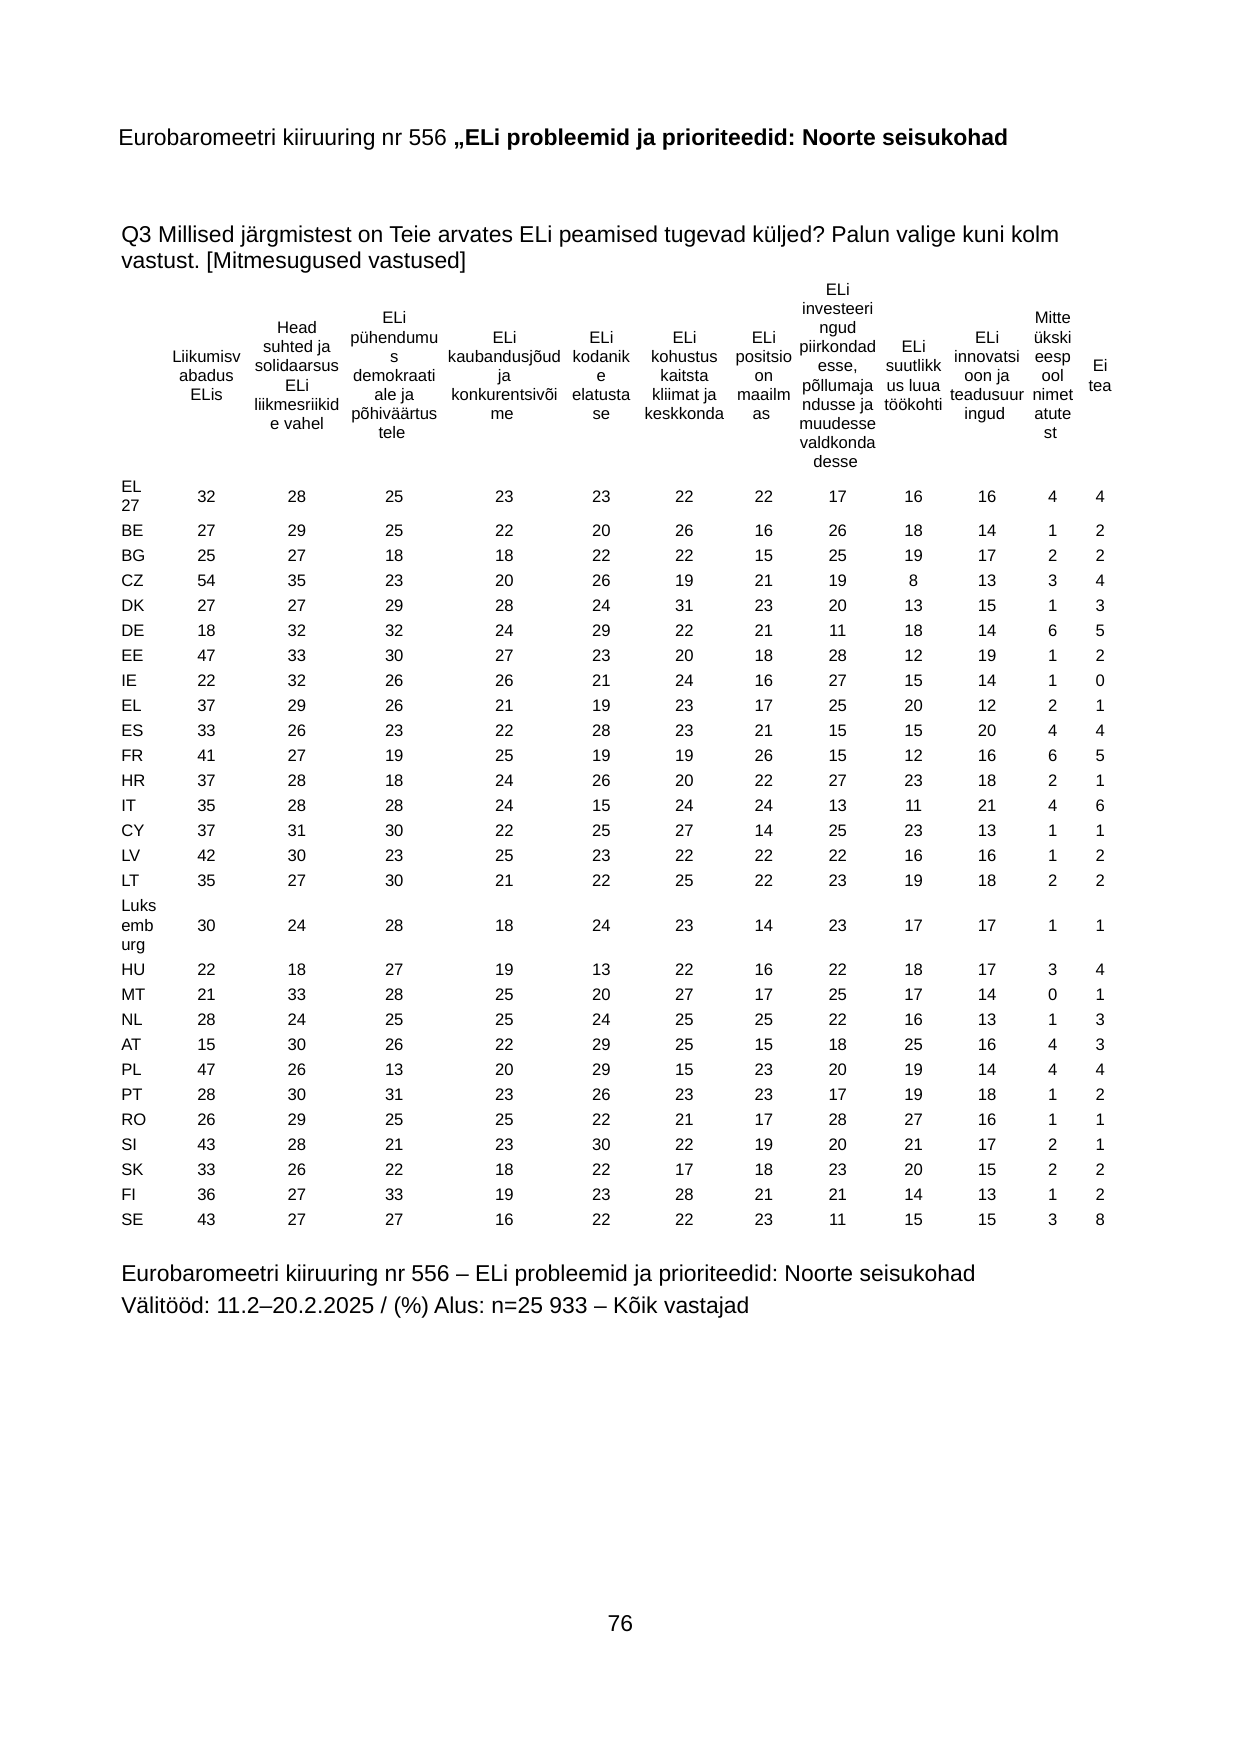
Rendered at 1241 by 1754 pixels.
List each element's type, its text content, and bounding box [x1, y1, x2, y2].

table_cell 13 [946, 1007, 1027, 1032]
table_cell 12 [880, 643, 946, 668]
table_cell 21 [733, 568, 795, 593]
table_cell HR [118, 768, 165, 793]
table_cell CZ [118, 568, 165, 593]
table_cell 23 [733, 1207, 795, 1232]
table_cell 13 [566, 957, 636, 982]
table_cell 25 [795, 982, 880, 1007]
table_cell 1 [1027, 1007, 1078, 1032]
table_cell 15 [636, 1057, 732, 1082]
table_cell 22 [442, 1032, 566, 1057]
table_cell 15 [946, 593, 1027, 618]
table_cell 26 [248, 718, 346, 743]
table_cell 2 [1078, 1082, 1122, 1107]
table_cell 22 [566, 868, 636, 893]
table_cell RO [118, 1107, 165, 1132]
table_cell 15 [165, 1032, 248, 1057]
table_cell 18 [248, 957, 346, 982]
table_cell Mitte ükski eespool nimetatutest [1027, 277, 1078, 474]
table_cell 26 [346, 1032, 442, 1057]
table_cell [1027, 1232, 1078, 1257]
table_cell 20 [442, 1057, 566, 1082]
table_cell 15 [795, 743, 880, 768]
table_cell HU [118, 957, 165, 982]
table_cell 2 [1078, 518, 1122, 543]
table_cell 19 [566, 693, 636, 718]
table_cell 23 [795, 1157, 880, 1182]
table_cell 16 [946, 474, 1027, 518]
table_cell 15 [946, 1207, 1027, 1232]
table_cell 22 [636, 843, 732, 868]
table_cell 22 [733, 768, 795, 793]
table_cell MT [118, 982, 165, 1007]
table_cell 25 [346, 1107, 442, 1132]
table_cell 17 [795, 1082, 880, 1107]
table_cell 25 [442, 1007, 566, 1032]
table_cell 24 [442, 793, 566, 818]
table_cell 23 [636, 718, 732, 743]
table_cell 24 [566, 1007, 636, 1032]
table_cell 14 [733, 893, 795, 957]
table_cell 29 [566, 618, 636, 643]
table_cell 26 [636, 518, 732, 543]
table_cell 19 [946, 643, 1027, 668]
table_cell 31 [636, 593, 732, 618]
table_cell 25 [442, 743, 566, 768]
table_cell 1 [1078, 893, 1122, 957]
table_cell 22 [165, 957, 248, 982]
table_cell ES [118, 718, 165, 743]
table_cell 22 [636, 1132, 732, 1157]
table_cell 35 [165, 868, 248, 893]
table_cell 37 [165, 818, 248, 843]
table_cell 2 [1078, 843, 1122, 868]
table_cell EE [118, 643, 165, 668]
table_cell 12 [880, 743, 946, 768]
table_cell 31 [248, 818, 346, 843]
table_cell ELi positsioon maailmas [733, 277, 795, 474]
table_cell 27 [795, 768, 880, 793]
table_cell 21 [442, 693, 566, 718]
table_cell 12 [946, 693, 1027, 718]
table_cell 37 [165, 768, 248, 793]
table_cell 22 [346, 1157, 442, 1182]
table_cell 20 [946, 718, 1027, 743]
table_cell 29 [248, 518, 346, 543]
table_cell 14 [733, 818, 795, 843]
table_cell 25 [346, 1007, 442, 1032]
table_cell 26 [165, 1107, 248, 1132]
table_cell 18 [733, 643, 795, 668]
table_cell 21 [442, 868, 566, 893]
table_cell 1 [1027, 593, 1078, 618]
table_cell 1 [1027, 1107, 1078, 1132]
table_cell [346, 1232, 442, 1257]
table_cell 17 [946, 1132, 1027, 1157]
table_cell 29 [566, 1032, 636, 1057]
table_cell 4 [1078, 957, 1122, 982]
table_cell 18 [946, 768, 1027, 793]
table_cell 28 [248, 474, 346, 518]
table_cell 27 [165, 593, 248, 618]
table_cell 20 [566, 982, 636, 1007]
table_cell 25 [795, 818, 880, 843]
table_cell 25 [346, 474, 442, 518]
table_cell 14 [946, 1057, 1027, 1082]
table_cell 35 [165, 793, 248, 818]
table_cell 28 [165, 1007, 248, 1032]
table_cell 18 [165, 618, 248, 643]
table_cell BE [118, 518, 165, 543]
table_cell ELi innovatsioon ja teadusuuringud [946, 277, 1027, 474]
table_cell 14 [946, 618, 1027, 643]
table_cell 24 [636, 793, 732, 818]
table_cell 30 [346, 868, 442, 893]
table_cell 23 [566, 474, 636, 518]
table_cell 4 [1078, 474, 1122, 518]
table_cell 16 [880, 1007, 946, 1032]
table_cell 22 [636, 474, 732, 518]
table_cell 23 [346, 718, 442, 743]
table_cell 14 [880, 1182, 946, 1207]
table_cell 16 [733, 668, 795, 693]
table_cell 19 [880, 1082, 946, 1107]
table_cell 2 [1078, 543, 1122, 568]
table_cell 22 [566, 1107, 636, 1132]
table_cell 24 [566, 593, 636, 618]
table_cell 3 [1078, 1032, 1122, 1057]
table_cell 25 [442, 982, 566, 1007]
table_cell 30 [248, 1032, 346, 1057]
table_cell 16 [733, 957, 795, 982]
table_cell 27 [248, 743, 346, 768]
table_cell 13 [946, 818, 1027, 843]
table_cell 26 [346, 693, 442, 718]
table_cell 23 [880, 818, 946, 843]
table_cell 18 [946, 1082, 1027, 1107]
table_cell 3 [1027, 1207, 1078, 1232]
table_cell 26 [566, 1082, 636, 1107]
table_cell 26 [566, 768, 636, 793]
table_cell LT [118, 868, 165, 893]
table_cell 27 [346, 957, 442, 982]
table_cell 1 [1027, 893, 1078, 957]
table_cell 43 [165, 1207, 248, 1232]
table_cell 29 [566, 1057, 636, 1082]
table_cell 24 [636, 668, 732, 693]
table_cell ELi kohustus kaitsta kliimat ja keskkonda [636, 277, 732, 474]
table_cell 2 [1027, 1132, 1078, 1157]
table_cell 25 [442, 843, 566, 868]
table_cell Liikumisvabadus ELis [165, 277, 248, 474]
table_cell 18 [733, 1157, 795, 1182]
table_cell 2 [1027, 693, 1078, 718]
table_cell 28 [165, 1082, 248, 1107]
table_cell 27 [636, 982, 732, 1007]
table_cell 23 [346, 568, 442, 593]
table_cell 1 [1027, 1082, 1078, 1107]
table_cell 14 [946, 668, 1027, 693]
table_cell FR [118, 743, 165, 768]
table_cell 11 [795, 1207, 880, 1232]
table_cell 3 [1027, 957, 1078, 982]
table_cell 15 [946, 1157, 1027, 1182]
table_header Q3 Millised järgmistest on Teie arvates ELi peamised tugevad küljed? Palun valige kuni kolm vastust. [Mitmesugused vastused] [118, 218, 1122, 277]
table_cell [165, 1232, 248, 1257]
table_cell 24 [248, 1007, 346, 1032]
table_cell ELi pühendumus demokraatiale ja põhiväärtustele [346, 277, 442, 474]
table_cell 18 [442, 893, 566, 957]
table_cell 30 [346, 643, 442, 668]
table_cell 28 [442, 593, 566, 618]
table_cell 22 [636, 543, 732, 568]
table_cell 1 [1078, 693, 1122, 718]
table_cell [733, 1232, 795, 1257]
table_cell 27 [346, 1207, 442, 1232]
table_cell 47 [165, 643, 248, 668]
table_cell 4 [1027, 1057, 1078, 1082]
table_cell 4 [1078, 1057, 1122, 1082]
table_cell 26 [795, 518, 880, 543]
table_cell 4 [1027, 1032, 1078, 1057]
table_cell 47 [165, 1057, 248, 1082]
table_cell SI [118, 1132, 165, 1157]
table_cell 13 [795, 793, 880, 818]
table_cell 25 [636, 868, 732, 893]
table_cell ELi investeeringud piirkondadesse, põllumajandusse ja muudesse valdkondadesse [795, 277, 880, 474]
table_cell 22 [442, 718, 566, 743]
table_cell 20 [795, 593, 880, 618]
table_cell 1 [1027, 643, 1078, 668]
table_cell 13 [346, 1057, 442, 1082]
table_cell 32 [165, 474, 248, 518]
table_cell 22 [636, 618, 732, 643]
table_cell 19 [880, 868, 946, 893]
table_cell 4 [1078, 718, 1122, 743]
table_cell CY [118, 818, 165, 843]
table_cell 14 [946, 982, 1027, 1007]
table_cell 18 [946, 868, 1027, 893]
table_cell 28 [795, 643, 880, 668]
table_cell 25 [566, 818, 636, 843]
table_cell 8 [880, 568, 946, 593]
table_cell 24 [442, 768, 566, 793]
table_cell 2 [1027, 868, 1078, 893]
table_cell 1 [1027, 668, 1078, 693]
table_cell 23 [346, 843, 442, 868]
table_cell 21 [566, 668, 636, 693]
table_cell [795, 1232, 880, 1257]
table_cell [118, 277, 165, 474]
table_cell 37 [165, 693, 248, 718]
table_cell 5 [1078, 618, 1122, 643]
table_cell 25 [880, 1032, 946, 1057]
table_cell 0 [1078, 668, 1122, 693]
table_cell [442, 1232, 566, 1257]
table_cell 22 [566, 1207, 636, 1232]
table_cell [946, 1232, 1027, 1257]
table_cell 23 [636, 893, 732, 957]
table_cell 1 [1078, 1107, 1122, 1132]
table_cell 6 [1078, 793, 1122, 818]
table_cell 4 [1078, 568, 1122, 593]
table_cell 17 [733, 1107, 795, 1132]
table_cell 23 [880, 768, 946, 793]
table_cell 33 [165, 1157, 248, 1182]
table_cell 23 [795, 868, 880, 893]
table_cell 25 [165, 543, 248, 568]
table_cell 24 [733, 793, 795, 818]
table_cell 18 [346, 543, 442, 568]
table_cell 41 [165, 743, 248, 768]
table_cell 24 [566, 893, 636, 957]
table_cell 26 [248, 1057, 346, 1082]
table_cell 22 [165, 668, 248, 693]
table_cell EL 27 [118, 474, 165, 518]
table_cell 22 [636, 957, 732, 982]
table_cell 22 [795, 1007, 880, 1032]
table_cell [1078, 1232, 1122, 1257]
table_cell 23 [636, 693, 732, 718]
table_cell 21 [795, 1182, 880, 1207]
table_cell Head suhted ja solidaarsus ELi liikmesriikide vahel [248, 277, 346, 474]
table_cell 32 [346, 618, 442, 643]
table_cell 3 [1078, 1007, 1122, 1032]
table_cell 16 [880, 474, 946, 518]
table_cell 11 [880, 793, 946, 818]
table_cell 43 [165, 1132, 248, 1157]
table_cell 17 [946, 893, 1027, 957]
table_cell 23 [733, 1082, 795, 1107]
table_cell 25 [795, 693, 880, 718]
table_cell 27 [248, 1182, 346, 1207]
table_cell 2 [1078, 1182, 1122, 1207]
table_cell 4 [1027, 474, 1078, 518]
table_cell 1 [1078, 818, 1122, 843]
table_cell 27 [636, 818, 732, 843]
table_cell 17 [636, 1157, 732, 1182]
table_cell 27 [248, 593, 346, 618]
table_cell 20 [636, 643, 732, 668]
table_cell 16 [733, 518, 795, 543]
table_cell 16 [442, 1207, 566, 1232]
table_cell 18 [442, 543, 566, 568]
table_cell 28 [346, 793, 442, 818]
table_cell 13 [946, 1182, 1027, 1207]
table_cell 15 [795, 718, 880, 743]
table_cell 28 [346, 982, 442, 1007]
table_cell 33 [165, 718, 248, 743]
table_cell 26 [566, 568, 636, 593]
table_cell 32 [248, 668, 346, 693]
table_cell 18 [442, 1157, 566, 1182]
table_cell 22 [733, 843, 795, 868]
table_cell 2 [1027, 1157, 1078, 1182]
table_cell 20 [880, 1157, 946, 1182]
table_cell 1 [1027, 818, 1078, 843]
table_cell 15 [733, 543, 795, 568]
table_cell 54 [165, 568, 248, 593]
table_cell 24 [248, 893, 346, 957]
table_cell 23 [566, 1182, 636, 1207]
table_cell 30 [346, 818, 442, 843]
table_cell 19 [880, 1057, 946, 1082]
table_cell 23 [636, 1082, 732, 1107]
table_cell Välitööd: 11.2–20.2.2025 / (%) Alus: n=25 933 – Kõik vastajad [118, 1289, 1122, 1321]
table_cell 25 [733, 1007, 795, 1032]
table_cell 16 [946, 843, 1027, 868]
table_cell 1 [1078, 982, 1122, 1007]
table_cell 17 [946, 543, 1027, 568]
table_cell 18 [880, 957, 946, 982]
table_cell 28 [248, 1132, 346, 1157]
table_cell 16 [946, 1032, 1027, 1057]
table_cell 27 [880, 1107, 946, 1132]
table_cell 29 [248, 693, 346, 718]
table_cell 17 [946, 957, 1027, 982]
table_cell 17 [795, 474, 880, 518]
table_cell 17 [880, 982, 946, 1007]
table_cell 31 [346, 1082, 442, 1107]
table_cell [880, 1232, 946, 1257]
table_cell 17 [733, 693, 795, 718]
table_cell 2 [1078, 643, 1122, 668]
table_cell 23 [442, 1082, 566, 1107]
table_cell 26 [733, 743, 795, 768]
table_cell 25 [795, 543, 880, 568]
table_cell 5 [1078, 743, 1122, 768]
table_cell 19 [880, 543, 946, 568]
table_cell Ei tea [1078, 277, 1122, 474]
table_cell [636, 1232, 732, 1257]
table_cell 8 [1078, 1207, 1122, 1232]
table_cell 23 [442, 1132, 566, 1157]
table_cell 19 [733, 1132, 795, 1157]
table_cell 2 [1027, 543, 1078, 568]
table_cell 25 [346, 518, 442, 543]
table_cell 28 [795, 1107, 880, 1132]
table_cell 26 [346, 668, 442, 693]
table_cell 21 [880, 1132, 946, 1157]
table_cell 15 [880, 718, 946, 743]
table_cell Eurobaromeetri kiiruuring nr 556 – ELi probleemid ja prioriteedid: Noorte seisukohad [118, 1257, 1122, 1289]
table_cell 0 [1027, 982, 1078, 1007]
table_cell 23 [733, 1057, 795, 1082]
table_cell DK [118, 593, 165, 618]
table_cell 14 [946, 518, 1027, 543]
table_cell 17 [733, 982, 795, 1007]
table_cell 4 [1027, 793, 1078, 818]
table_cell DE [118, 618, 165, 643]
table_cell 30 [165, 893, 248, 957]
table_cell 23 [733, 593, 795, 618]
table_cell 13 [880, 593, 946, 618]
table_cell 23 [566, 643, 636, 668]
table_cell 26 [442, 668, 566, 693]
table_cell 19 [442, 1182, 566, 1207]
table_cell 1 [1078, 768, 1122, 793]
table_cell 28 [346, 893, 442, 957]
table_cell Luksemburg [118, 893, 165, 957]
table_cell 18 [795, 1032, 880, 1057]
table_cell 33 [248, 643, 346, 668]
table_cell 20 [442, 568, 566, 593]
table_cell 6 [1027, 618, 1078, 643]
table_cell 18 [880, 518, 946, 543]
table_cell 27 [248, 1207, 346, 1232]
table_cell 22 [795, 957, 880, 982]
table_cell ELi kodanike elatustase [566, 277, 636, 474]
table_cell 15 [880, 1207, 946, 1232]
table_cell 13 [946, 568, 1027, 593]
table_cell 19 [346, 743, 442, 768]
table_cell 2 [1027, 768, 1078, 793]
table_cell 21 [346, 1132, 442, 1157]
table_cell NL [118, 1007, 165, 1032]
table_cell 32 [248, 618, 346, 643]
table_cell 4 [1027, 718, 1078, 743]
table_cell SK [118, 1157, 165, 1182]
table_cell 1 [1078, 1132, 1122, 1157]
table_cell 21 [733, 618, 795, 643]
table_cell 28 [566, 718, 636, 743]
table_cell 18 [346, 768, 442, 793]
table_cell 15 [880, 668, 946, 693]
table_cell PT [118, 1082, 165, 1107]
table_cell 23 [795, 893, 880, 957]
table_cell 19 [636, 568, 732, 593]
table_cell 22 [442, 818, 566, 843]
table_cell 19 [566, 743, 636, 768]
table_cell 3 [1078, 593, 1122, 618]
table_cell 20 [566, 518, 636, 543]
table_cell 1 [1027, 518, 1078, 543]
table_cell 29 [346, 593, 442, 618]
table_cell 27 [165, 518, 248, 543]
table_cell 23 [442, 474, 566, 518]
table_cell 30 [248, 1082, 346, 1107]
table_cell 27 [248, 543, 346, 568]
table_cell ELi kaubandusjõud ja konkurentsivõime [442, 277, 566, 474]
table_cell [566, 1232, 636, 1257]
table_cell LV [118, 843, 165, 868]
table_cell 1 [1027, 1182, 1078, 1207]
table_cell 21 [733, 718, 795, 743]
table_cell 27 [248, 868, 346, 893]
table_cell 22 [795, 843, 880, 868]
table_cell IE [118, 668, 165, 693]
table_cell 22 [733, 868, 795, 893]
table_cell 1 [1027, 843, 1078, 868]
table_cell 21 [946, 793, 1027, 818]
table_cell 20 [636, 768, 732, 793]
table_cell AT [118, 1032, 165, 1057]
table_cell [118, 1232, 165, 1257]
table_cell 26 [248, 1157, 346, 1182]
table_cell 28 [248, 768, 346, 793]
table_cell 23 [566, 843, 636, 868]
table_cell 25 [636, 1032, 732, 1057]
table_cell 19 [795, 568, 880, 593]
table_cell 3 [1027, 568, 1078, 593]
table_cell EL [118, 693, 165, 718]
table_cell 35 [248, 568, 346, 593]
table_cell 33 [346, 1182, 442, 1207]
table_cell 11 [795, 618, 880, 643]
table_cell 42 [165, 843, 248, 868]
table_cell 22 [733, 474, 795, 518]
table_cell 20 [795, 1057, 880, 1082]
table_cell 20 [795, 1132, 880, 1157]
table_cell 22 [566, 1157, 636, 1182]
table_cell 25 [636, 1007, 732, 1032]
table_cell 20 [880, 693, 946, 718]
table_cell BG [118, 543, 165, 568]
table_cell IT [118, 793, 165, 818]
table_cell 18 [880, 618, 946, 643]
table_cell PL [118, 1057, 165, 1082]
table_cell 16 [946, 743, 1027, 768]
table_cell ELi suutlikkus luua töökohti [880, 277, 946, 474]
table_cell 15 [566, 793, 636, 818]
table_cell 2 [1078, 1157, 1122, 1182]
table_cell 24 [442, 618, 566, 643]
table_cell 30 [566, 1132, 636, 1157]
table_cell 21 [733, 1182, 795, 1207]
table_cell 30 [248, 843, 346, 868]
table_cell 28 [636, 1182, 732, 1207]
table_cell 15 [733, 1032, 795, 1057]
table_cell SE [118, 1207, 165, 1232]
table_cell 16 [880, 843, 946, 868]
table_cell 17 [880, 893, 946, 957]
table_cell 19 [442, 957, 566, 982]
table_cell 2 [1078, 868, 1122, 893]
table_cell 28 [248, 793, 346, 818]
table_cell 27 [795, 668, 880, 693]
table_cell 29 [248, 1107, 346, 1132]
table_cell 25 [442, 1107, 566, 1132]
table_cell 19 [636, 743, 732, 768]
table_cell 22 [442, 518, 566, 543]
table_cell 21 [636, 1107, 732, 1132]
table_cell 22 [566, 543, 636, 568]
table_cell [248, 1232, 346, 1257]
table_cell 27 [442, 643, 566, 668]
table_cell FI [118, 1182, 165, 1207]
table_cell 21 [165, 982, 248, 1007]
table_cell 6 [1027, 743, 1078, 768]
table_cell 33 [248, 982, 346, 1007]
table_cell 36 [165, 1182, 248, 1207]
table_cell 22 [636, 1207, 732, 1232]
table_cell 16 [946, 1107, 1027, 1132]
